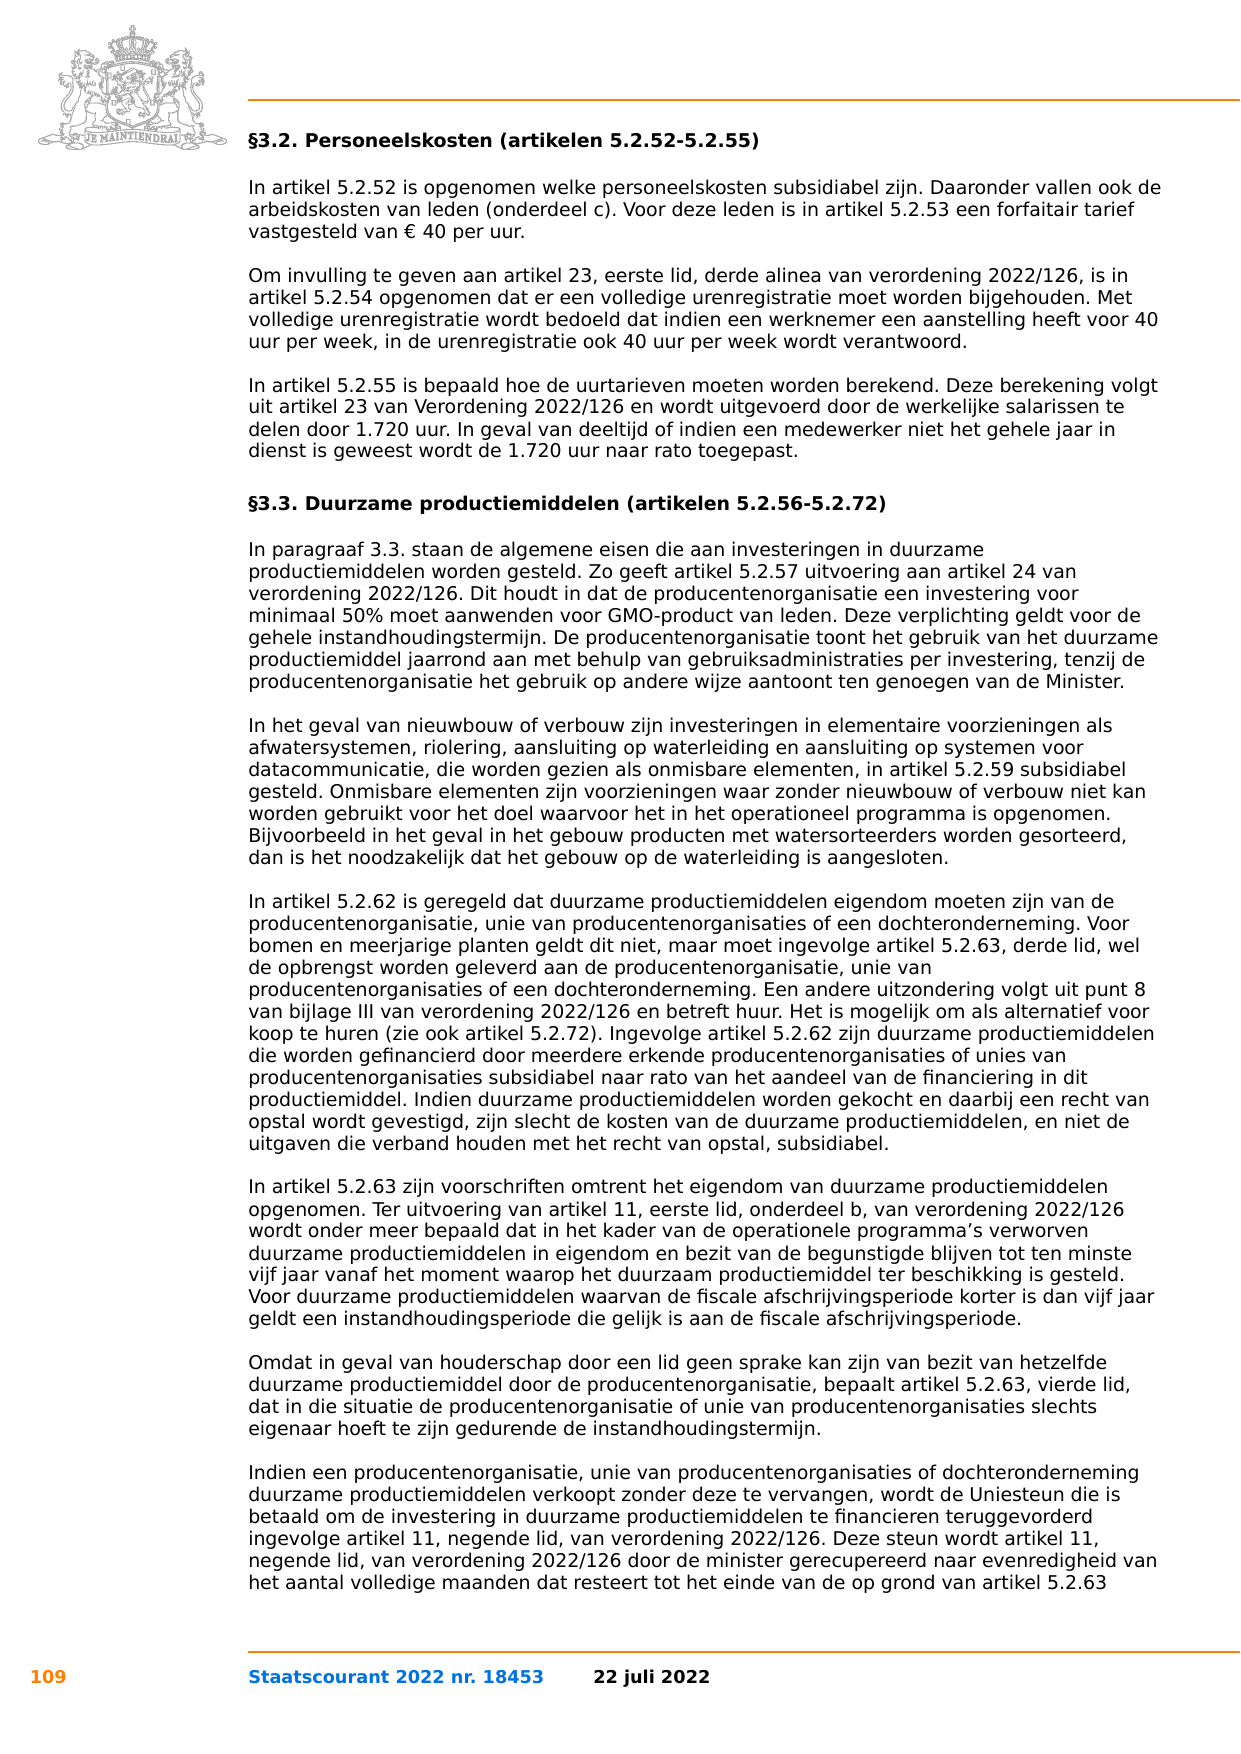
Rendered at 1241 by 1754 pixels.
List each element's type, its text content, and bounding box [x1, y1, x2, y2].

text Omdat in geval van houderschap door een lid geen sprake kan zijn van bezit van hetzelfde duurzame productiemiddel door de producentenorganisatie, bepaalt artikel 5.2.63, vierde lid, dat in die situatie de producentenorganisatie of unie van producentenorganisaties slechts eigenaar hoeft te zijn gedurende de instandhoudingstermijn. [248, 1352, 1163, 1440]
text In artikel 5.2.55 is bepaald hoe de uurtarieven moeten worden berekend. Deze berekening volgt uit artikel 23 van Verordening 2022/126 en wordt uitgevoerd door de werkelijke salarissen te delen door 1.720 uur. In geval van deeltijd of indien een medewerker niet het gehele jaar in dienst is geweest wordt de 1.720 uur naar rato toegepast. [248, 374, 1163, 462]
text In artikel 5.2.63 zijn voorschriften omtrent het eigendom van duurzame productiemiddelen opgenomen. Ter uitvoering van artikel 11, eerste lid, onderdeel b, van verordening 2022/126 wordt onder meer bepaald dat in het kader van de operationele programma’s verworven duurzame productiemiddelen in eigendom en bezit van de begunstigde blijven tot ten minste vijf jaar vanaf het moment waarop het duurzaam productiemiddel ter beschikking is gesteld. Voor duurzame productiemiddelen waarvan de fiscale afschrijvingsperiode korter is dan vijf jaar geldt een instandhoudingsperiode die gelijk is aan de fiscale afschrijvingsperiode. [248, 1176, 1163, 1330]
text In het geval van nieuwbouw of verbouw zijn investeringen in elementaire voorzieningen als afwatersystemen, riolering, aansluiting op waterleiding en aansluiting op systemen voor datacommunicatie, die worden gezien als onmisbare elementen, in artikel 5.2.59 subsidiabel gesteld. Onmisbare elementen zijn voorzieningen waar zonder nieuwbouw of verbouw niet kan worden gebruikt voor het doel waarvoor het in het operationeel programma is opgenomen. Bijvoorbeeld in het geval in het gebouw producten met watersorteerders worden gesorteerd, dan is het noodzakelijk dat het gebouw op de waterleiding is aangesloten. [248, 715, 1163, 869]
text In artikel 5.2.52 is opgenomen welke personeelskosten subsidiabel zijn. Daaronder vallen ook de arbeidskosten van leden (onderdeel c). Voor deze leden is in artikel 5.2.53 een forfaitair tarief vastgesteld van € 40 per uur. [248, 177, 1163, 243]
subtitle §3.2. Personeelskosten (artikelen 5.2.52-5.2.55) [248, 130, 1163, 152]
subtitle §3.3. Duurzame productiemiddelen (artikelen 5.2.56-5.2.72) [248, 492, 1163, 514]
text In artikel 5.2.62 is geregeld dat duurzame productiemiddelen eigendom moeten zijn van de producentenorganisatie, unie van producentenorganisaties of een dochteronderneming. Voor bomen en meerjarige planten geldt dit niet, maar moet ingevolge artikel 5.2.63, derde lid, wel de opbrengst worden geleverd aan de producentenorganisatie, unie van producentenorganisaties of een dochteronderneming. Een andere uitzondering volgt uit punt 8 van bijlage III van verordening 2022/126 en betreft huur. Het is mogelijk om als alternatief voor koop te huren (zie ook artikel 5.2.72). Ingevolge artikel 5.2.62 zijn duurzame productiemiddelen die worden gefinancierd door meerdere erkende producentenorganisaties of unies van producentenorganisaties subsidiabel naar rato van het aandeel van de financiering in dit productiemiddel. Indien duurzame productiemiddelen worden gekocht en daarbij een recht van opstal wordt gevestigd, zijn slecht de kosten van de duurzame productiemiddelen, en niet de uitgaven die verband houden met het recht van opstal, subsidiabel. [248, 891, 1163, 1154]
picture [38, 25, 227, 150]
text Om invulling te geven aan artikel 23, eerste lid, derde alinea van verordening 2022/126, is in artikel 5.2.54 opgenomen dat er een volledige urenregistratie moet worden bijgehouden. Met volledige urenregistratie wordt bedoeld dat indien een werknemer een aanstelling heeft voor 40 uur per week, in de urenregistratie ook 40 uur per week wordt verantwoord. [248, 265, 1163, 353]
text Indien een producentenorganisatie, unie van producentenorganisaties of dochteronderneming duurzame productiemiddelen verkoopt zonder deze te vervangen, wordt de Uniesteun die is betaald om de investering in duurzame productiemiddelen te financieren teruggevorderd ingevolge artikel 11, negende lid, van verordening 2022/126. Deze steun wordt artikel 11, negende lid, van verordening 2022/126 door de minister gerecupereerd naar evenredigheid van het aantal volledige maanden dat resteert tot het einde van de op grond van artikel 5.2.63 [248, 1462, 1163, 1594]
text In paragraaf 3.3. staan de algemene eisen die aan investeringen in duurzame productiemiddelen worden gesteld. Zo geeft artikel 5.2.57 uitvoering aan artikel 24 van verordening 2022/126. Dit houdt in dat de producentenorganisatie een investering voor minimaal 50% moet aanwenden voor GMO-product van leden. Deze verplichting geldt voor de gehele instandhoudingstermijn. De producentenorganisatie toont het gebruik van het duurzame productiemiddel jaarrond aan met behulp van gebruiksadministraties per investering, tenzij de producentenorganisatie het gebruik op andere wijze aantoont ten genoegen van de Minister. [248, 539, 1163, 693]
